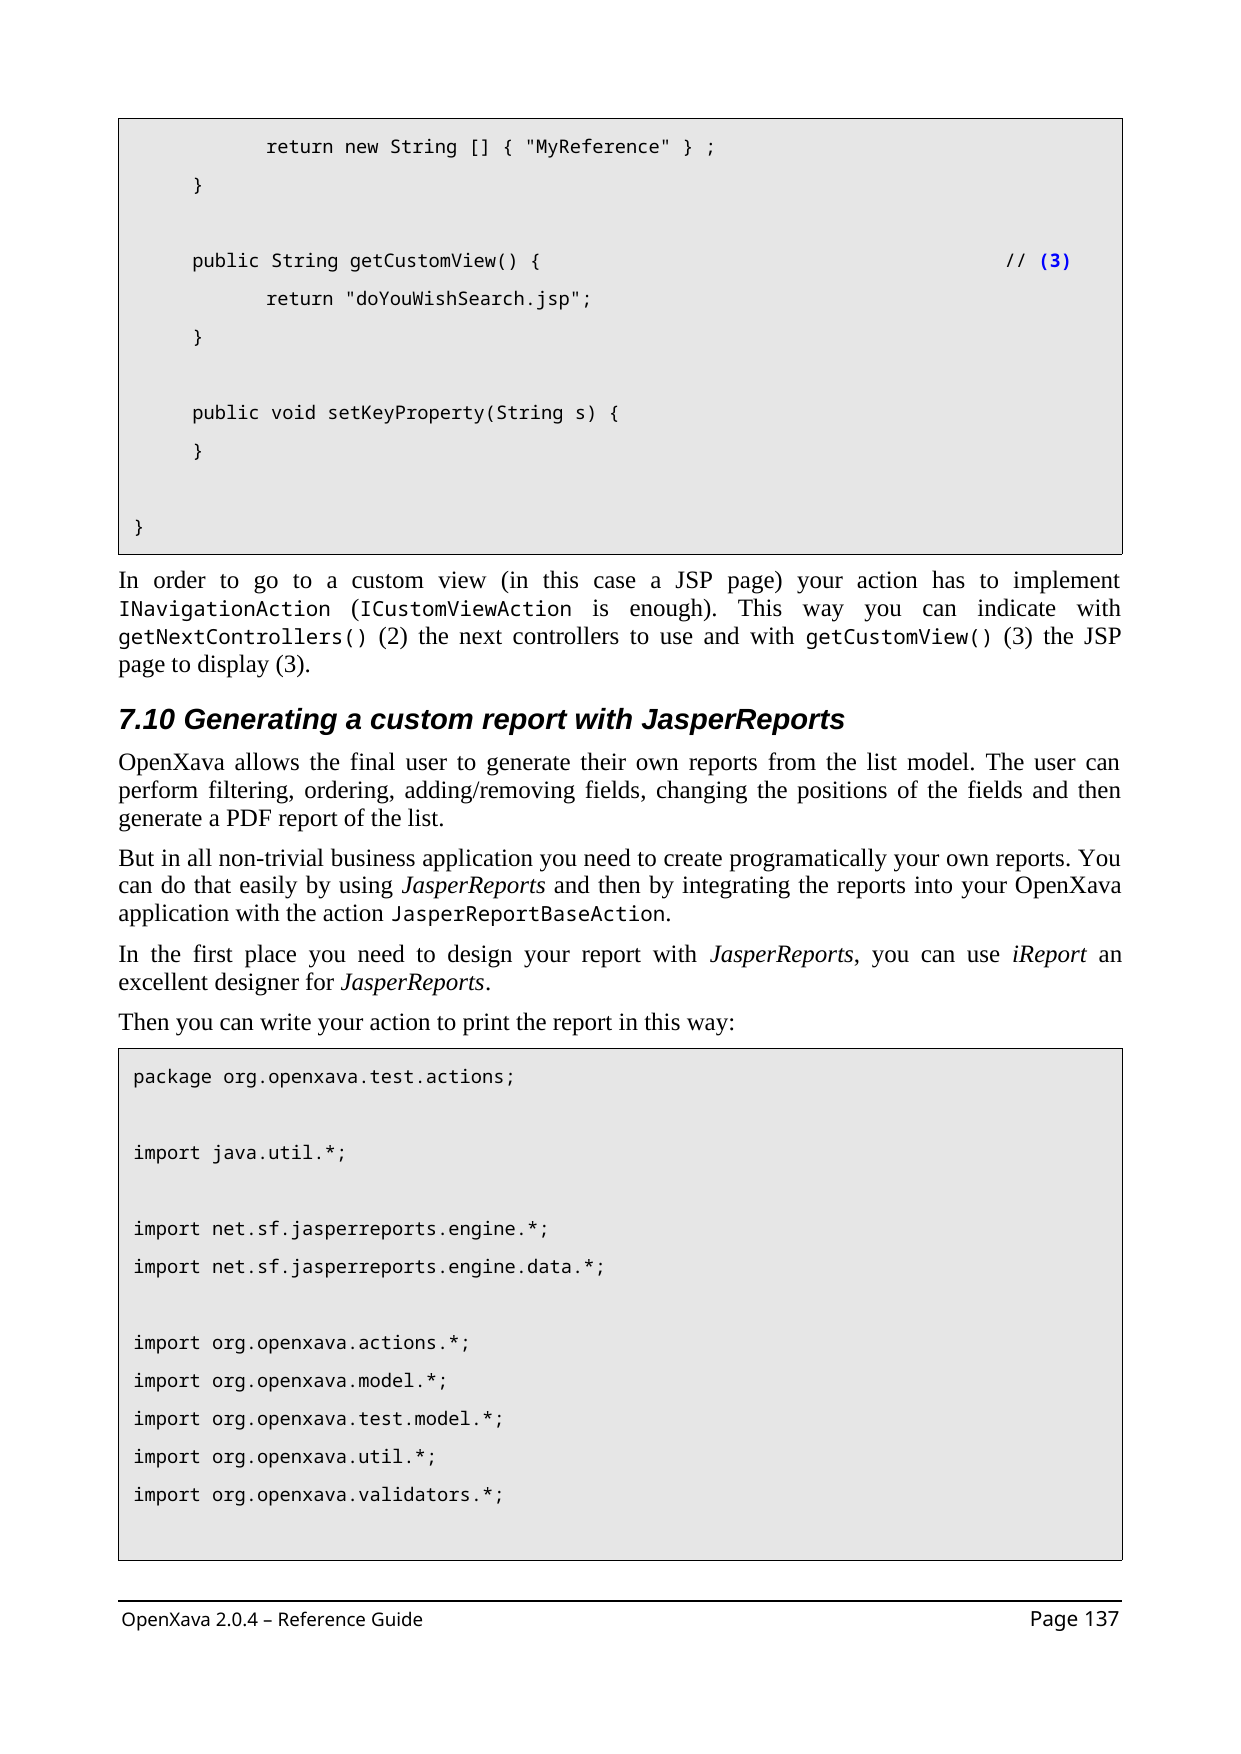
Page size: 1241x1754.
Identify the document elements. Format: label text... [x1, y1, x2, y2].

text In order to go to a custom view (in this case a JSP page) your action has to implement INavigationAction (ICustomViewAction is enough). This way you can indicate with getNextControllers() (2) the next controllers to use and with getCustomView() (3) the JSP page to display (3). [118, 566, 1122, 678]
text package org.openxava.test.actions; [119, 1049, 1122, 1086]
text import org.openxava.model.*; [119, 1352, 1122, 1390]
text import java.util.*; [119, 1124, 1122, 1162]
text import net.sf.jasperreports.engine.*; [119, 1200, 1122, 1238]
text } [119, 156, 1122, 194]
text } [119, 422, 1122, 460]
text import org.openxava.util.*; [119, 1428, 1122, 1466]
text import org.openxava.test.model.*; [119, 1390, 1122, 1428]
subtitle Generating a custom report with JasperReports [118, 703, 1122, 736]
text import org.openxava.actions.*; [119, 1314, 1122, 1352]
text } [119, 308, 1122, 346]
text public String getCustomView() { // (3) [119, 232, 1122, 270]
text OpenXava allows the final user to generate their own reports from the list model. The user can perform filtering, ordering, adding/removing fields, changing the positions of the fields and then generate a PDF report of the list. [118, 748, 1122, 831]
text import net.sf.jasperreports.engine.data.*; [119, 1238, 1122, 1276]
text return "doYouWishSearch.jsp"; [119, 270, 1122, 308]
text return new String [] { "MyReference" } ; [119, 119, 1122, 156]
text Then you can write your action to print the report in this way: [118, 1008, 1122, 1036]
text } [119, 498, 1122, 554]
text But in all non-trivial business application you need to create programatically your own reports. You can do that easily by using JasperReports and then by integrating the reports into your OpenXava application with the action JasperReportBaseAction. [118, 844, 1122, 927]
text public void setKeyProperty(String s) { [119, 384, 1122, 422]
text In the first place you need to design your report with JasperReports, you can use iReport an excellent designer for JasperReports. [118, 940, 1122, 995]
text import org.openxava.validators.*; [119, 1466, 1122, 1504]
